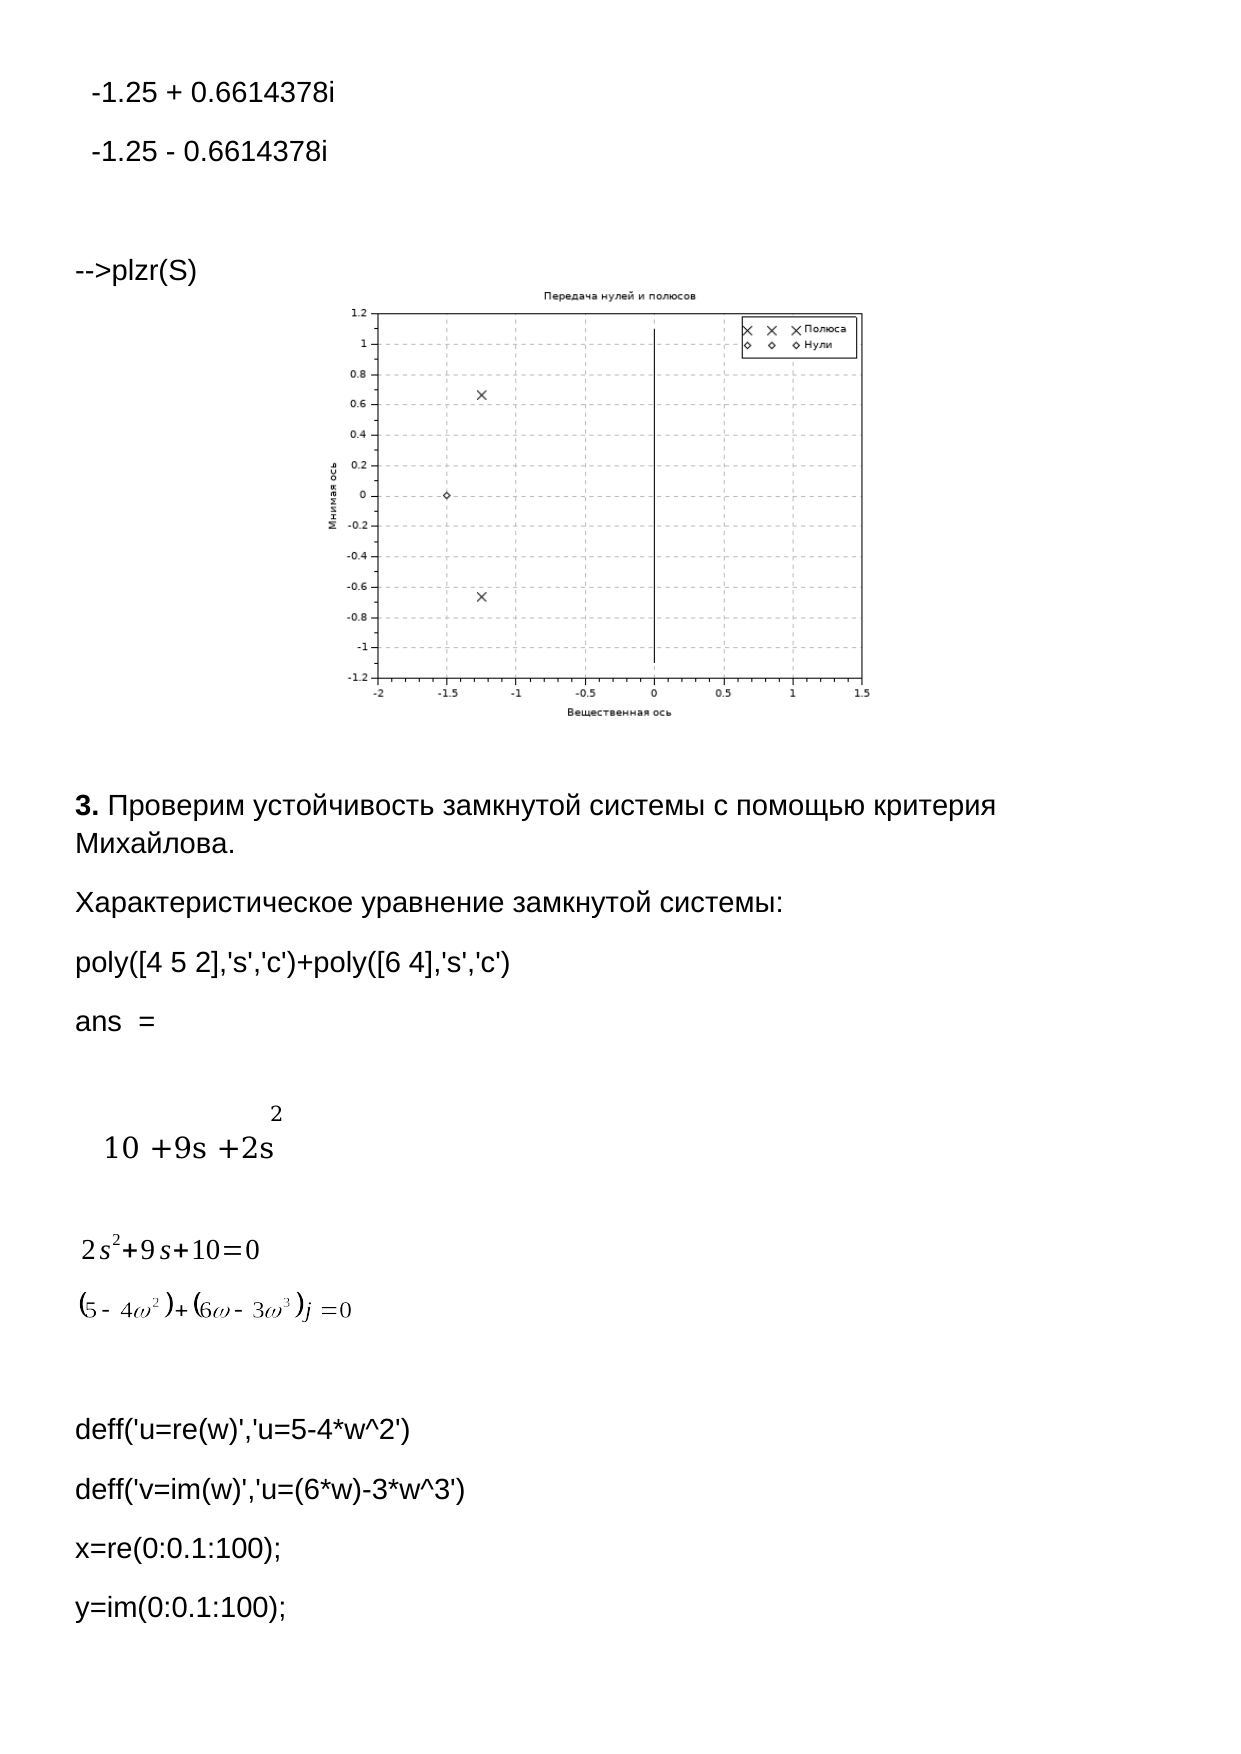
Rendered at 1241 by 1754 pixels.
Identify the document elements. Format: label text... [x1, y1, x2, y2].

text x=re(0:0.1:100); [75, 1531, 1165, 1565]
text 3. Проверим устойчивость замкнутой системы с помощью критерия Михайлова. [75, 787, 1165, 859]
text poly([4 5 2],'s','c')+poly([6 4],'s','c') [75, 945, 1165, 978]
text Характеристическое уравнение замкнутой системы: [75, 885, 1165, 919]
text ans = [75, 1004, 1165, 1038]
text deff('u=re(w)','u=5-4*w^2') [75, 1412, 1165, 1446]
text [943, 253, 1165, 287]
text deff('v=im(w)','u=(6*w)-3*w^3') [75, 1472, 1165, 1505]
text y=im(0:0.1:100); [75, 1591, 1165, 1624]
text -1.25 - 0.6614378i [75, 134, 1165, 168]
text -->plzr(S) [75, 253, 297, 287]
text -1.25 + 0.6614378i [75, 75, 1165, 108]
text 10 +9s +2s [75, 1132, 1165, 1166]
text 2 [75, 1102, 1165, 1127]
picture [297, 253, 943, 739]
